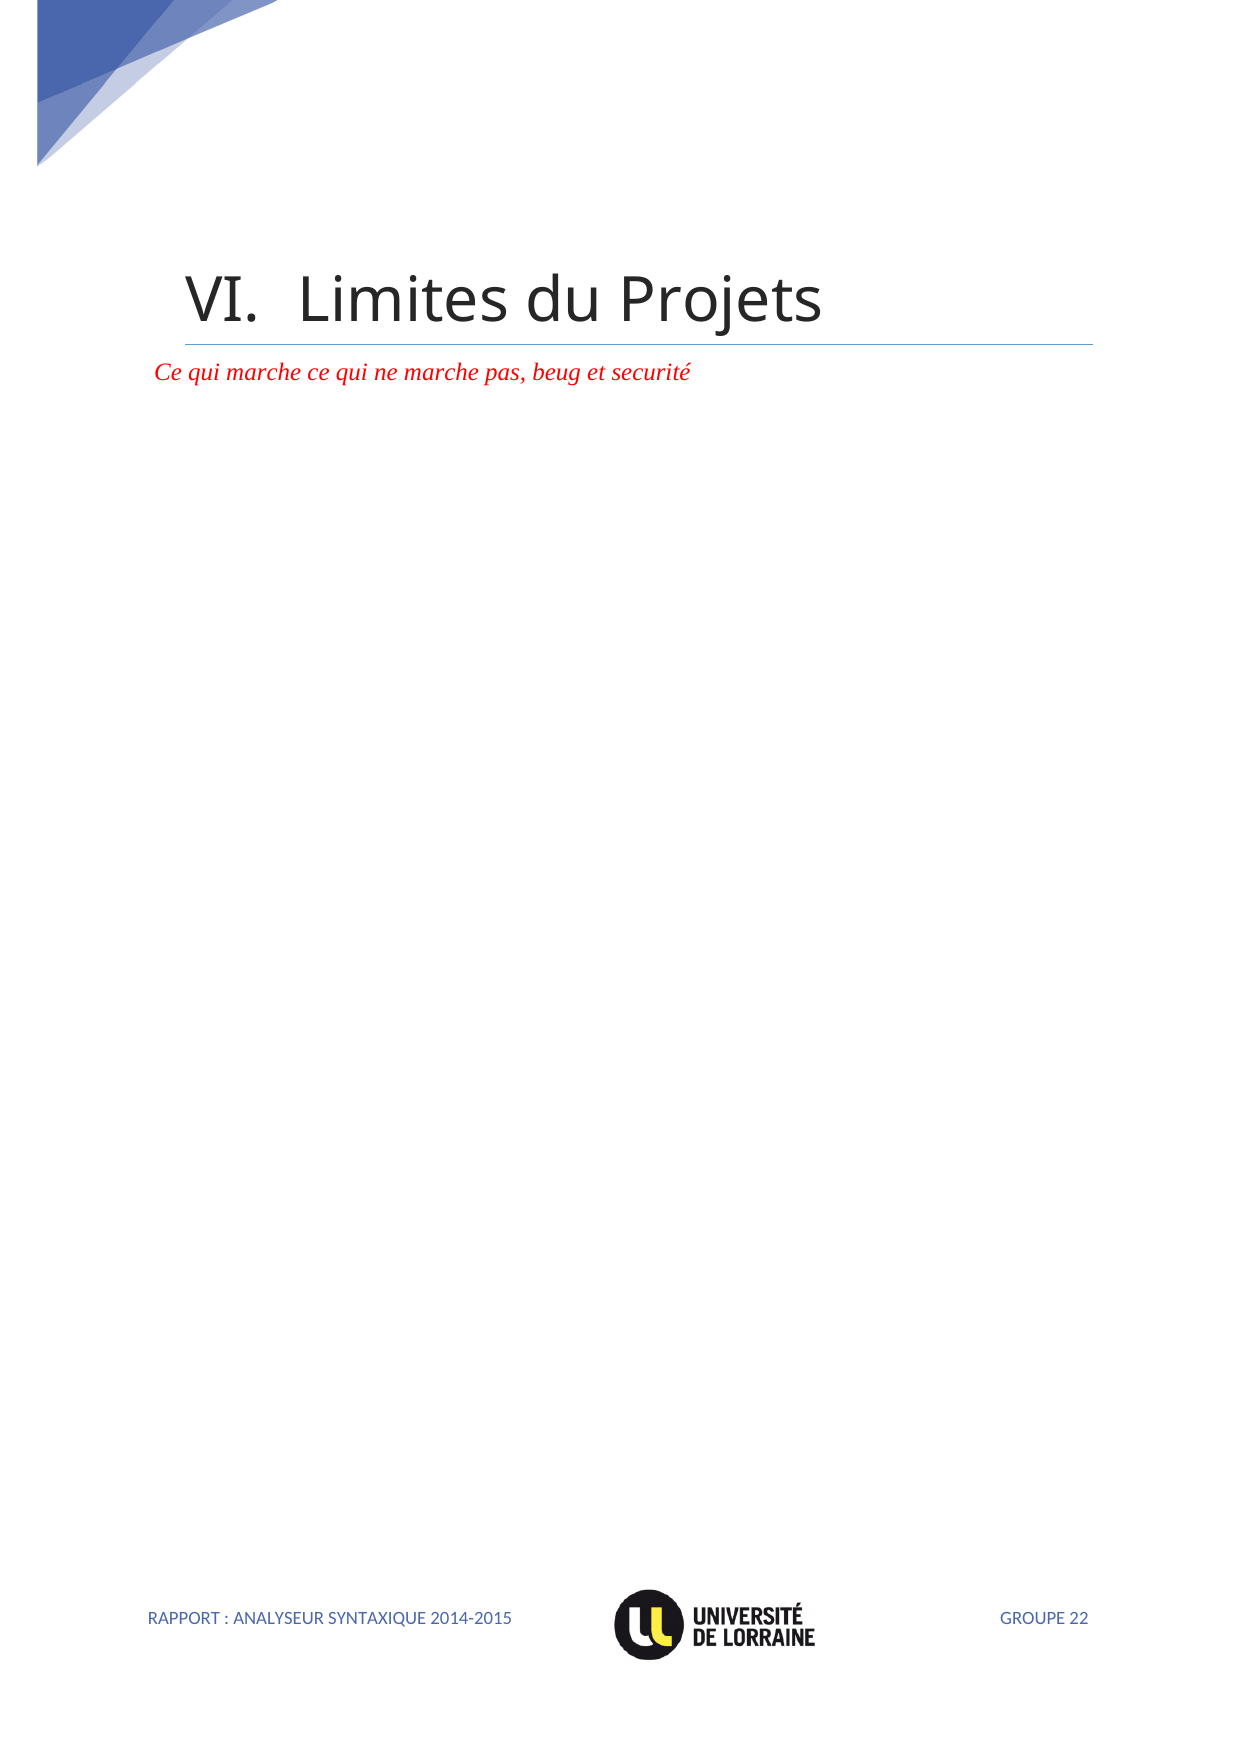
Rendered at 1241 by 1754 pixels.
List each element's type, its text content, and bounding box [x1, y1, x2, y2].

list Limites du Projets [185, 254, 1093, 344]
text Ce qui marche ce qui ne marche pas, beug et securité [148, 357, 1093, 386]
